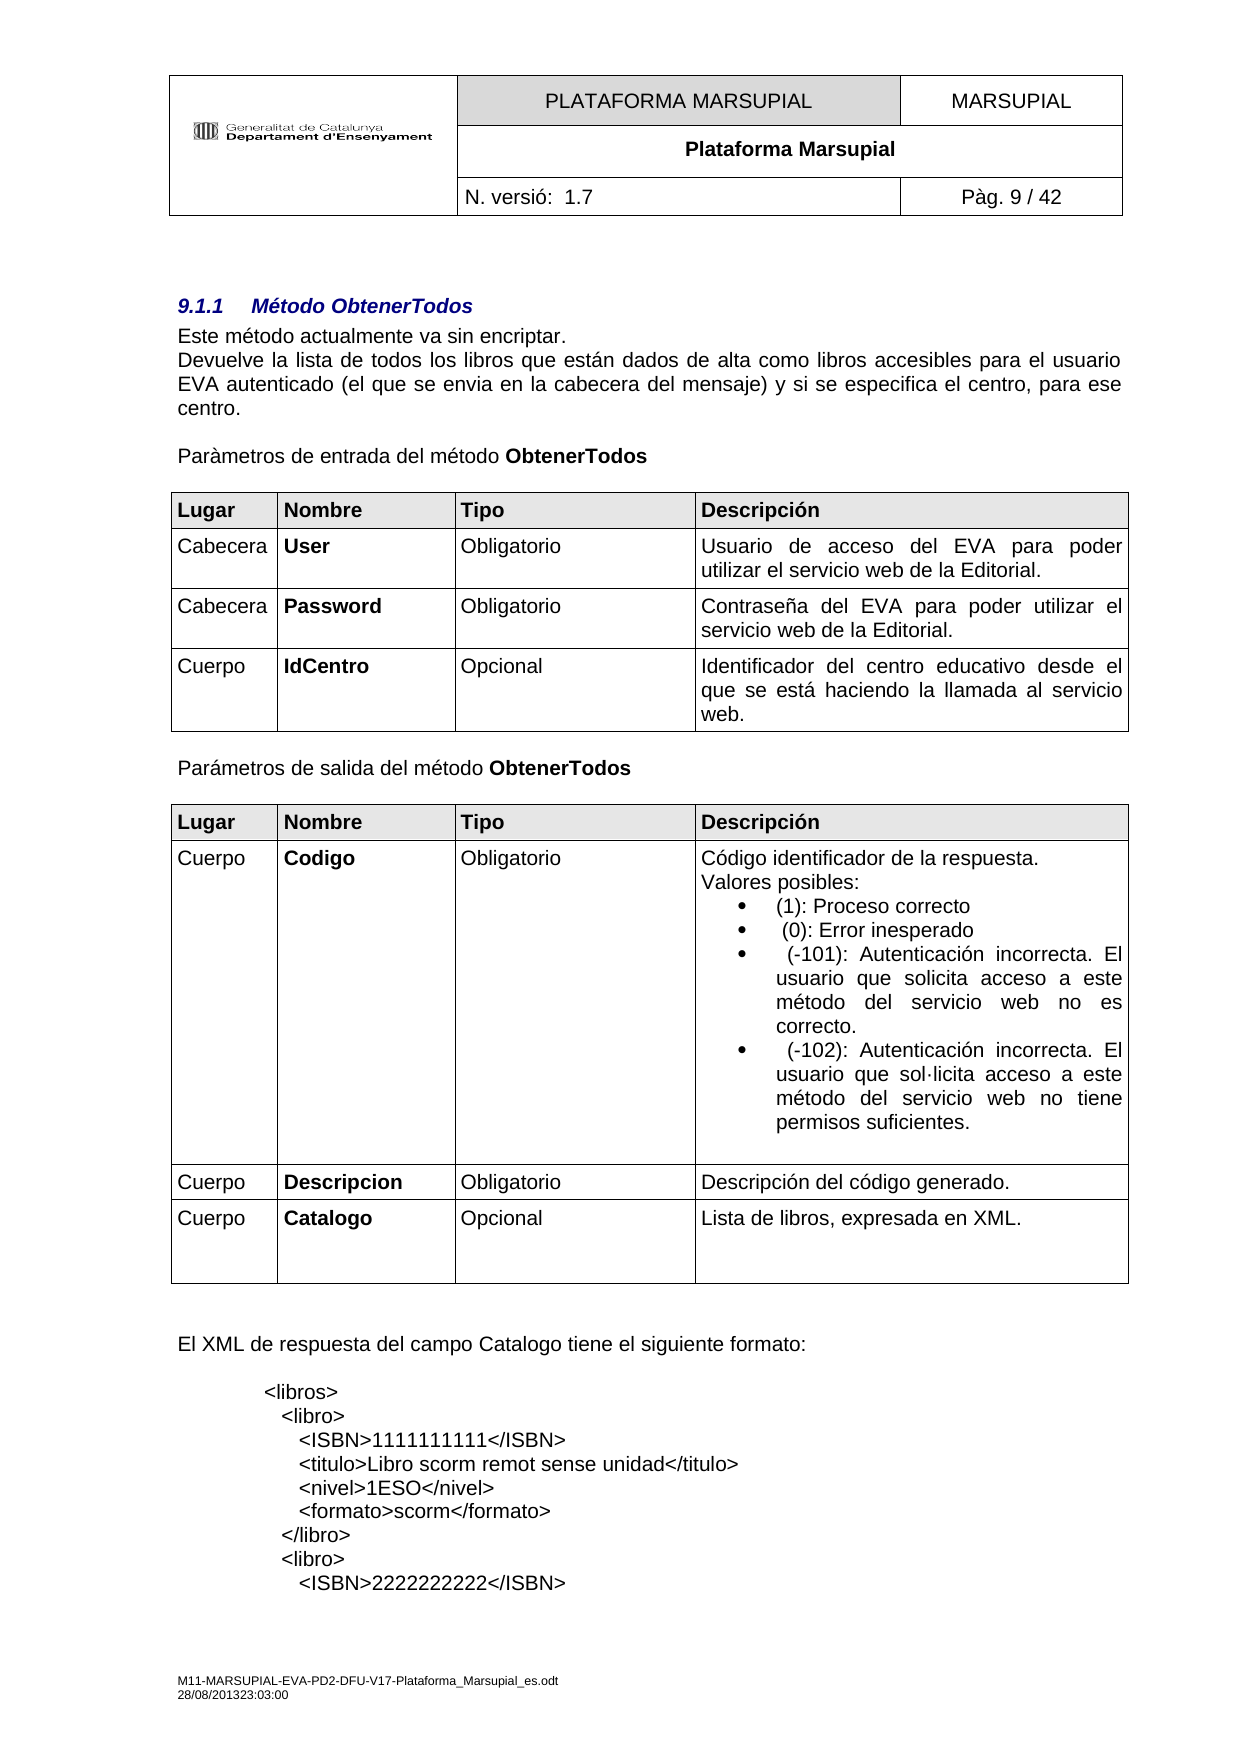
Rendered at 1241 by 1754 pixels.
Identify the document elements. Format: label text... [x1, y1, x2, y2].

text Devuelve la lista de todos los libros que están dados de alta como libros accesibles para el usuario EVA autenticado (el que se envia en la cabecera del mensaje) y si se especifica el centro, para ese centro. [177, 348, 1122, 420]
table_cell Identificador del centro educativo desde el que se está haciendo la llamada al servicio web. [696, 649, 1128, 731]
table_cell Cabecera [172, 529, 277, 587]
table_header Lugar [172, 493, 277, 528]
table_cell Opcional [456, 1200, 695, 1283]
text <ISBN>1111111111</ISBN> [177, 1427, 1122, 1451]
table_cell Opcional [456, 649, 695, 731]
table_cell Password [278, 589, 455, 647]
table_header Tipo [456, 805, 695, 839]
subtitle Método ObtenerTodos [177, 294, 1122, 318]
table_header Descripción [696, 805, 1128, 839]
table_cell Obligatorio [456, 529, 695, 587]
table_cell Código identificador de la respuesta. Valores posibles: (1): Proceso correcto (0): Error inesperado (-101): Autenticación incorrecta. El usuario que solicita acceso a este método del servicio web no es correcto. (-102): Autenticación incorrecta. El usuario que sol·licita acceso a este método del servicio web no tiene permisos suficientes. [696, 841, 1128, 1163]
text <formato>scorm</formato> [177, 1499, 1122, 1523]
table_cell Cuerpo [172, 841, 277, 1163]
table_cell Cuerpo [172, 1200, 277, 1283]
text Parámetros de salida del método ObtenerTodos [177, 756, 1122, 780]
table_header Nombre [278, 493, 455, 528]
text <libro> [177, 1547, 1122, 1571]
table_cell Usuario de acceso del EVA para poder utilizar el servicio web de la Editorial. [696, 529, 1128, 587]
table_cell Contraseña del EVA para poder utilizar el servicio web de la Editorial. [696, 589, 1128, 647]
text <ISBN>2222222222</ISBN> [177, 1571, 1122, 1595]
table_cell Cuerpo [172, 1165, 277, 1199]
text Paràmetros de entrada del método ObtenerTodos [177, 444, 1122, 468]
table_cell Codigo [278, 841, 455, 1163]
table_cell Cuerpo [172, 649, 277, 731]
table_cell Obligatorio [456, 841, 695, 1163]
table_cell Lista de libros, expresada en XML. [696, 1200, 1128, 1283]
text Este método actualmente va sin encriptar. [177, 324, 1122, 348]
text </libro> [177, 1523, 1122, 1547]
table_cell Obligatorio [456, 1165, 695, 1199]
table_header Descripción [696, 493, 1128, 528]
table_cell User [278, 529, 455, 587]
text El XML de respuesta del campo Catalogo tiene el siguiente formato: [177, 1332, 1122, 1356]
text <libro> [177, 1403, 1122, 1427]
table_header Lugar [172, 805, 277, 839]
table_cell IdCentro [278, 649, 455, 731]
table_header Nombre [278, 805, 455, 839]
table_cell Obligatorio [456, 589, 695, 647]
table_cell Descripción del código generado. [696, 1165, 1128, 1199]
table_cell Cabecera [172, 589, 277, 647]
table_cell Descripcion [278, 1165, 455, 1199]
text <titulo>Libro scorm remot sense unidad</titulo> [177, 1451, 1122, 1475]
text <libros> [177, 1379, 1122, 1403]
table_header Tipo [456, 493, 695, 528]
table_cell Catalogo [278, 1200, 455, 1283]
text <nivel>1ESO</nivel> [177, 1475, 1122, 1499]
